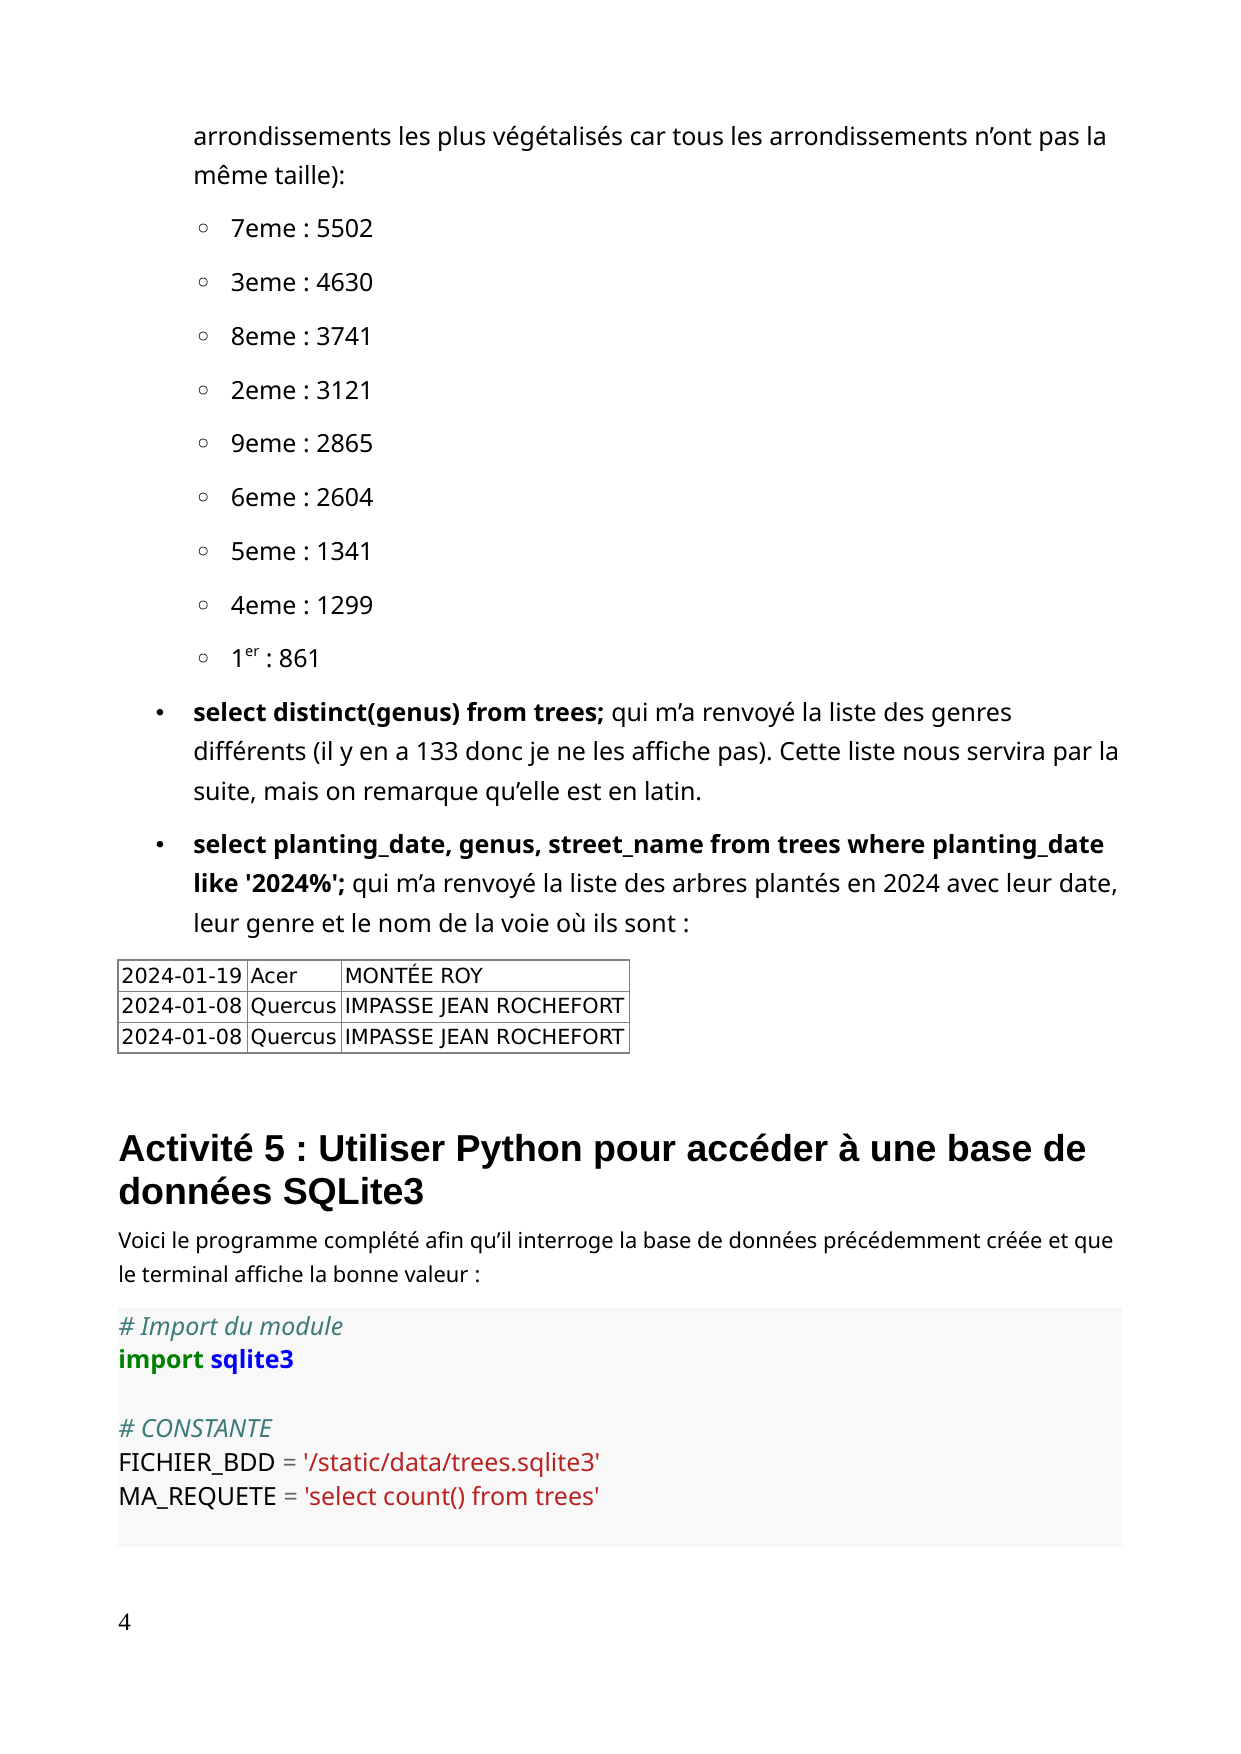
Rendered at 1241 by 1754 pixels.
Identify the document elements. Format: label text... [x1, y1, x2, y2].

table_cell 2024-01-08 [119, 992, 247, 1022]
list 3eme : 4630 [193, 265, 1122, 299]
subtitle Activité 5 : Utiliser Python pour accéder à une base de données SQLite3 [118, 1126, 1122, 1213]
list 9eme : 2865 [193, 426, 1122, 460]
table_header Acer [248, 961, 341, 991]
table_cell Quercus [248, 992, 341, 1022]
text # CONSTANTE [118, 1410, 1122, 1444]
table_cell IMPASSE JEAN ROCHEFORT [342, 992, 629, 1022]
text import sqlite3 [118, 1342, 1122, 1376]
text # Import du module [118, 1308, 1122, 1342]
table_cell IMPASSE JEAN ROCHEFORT [342, 1023, 629, 1052]
list 4eme : 1299 [193, 587, 1122, 621]
list select planting_date, genus, street_name from trees where planting_date like '2024%'; qui m’a renvoyé la liste des arbres plantés en 2024 avec leur date, leur genre et le nom de la voie où ils sont : [156, 827, 1122, 939]
list 2eme : 3121 [193, 372, 1122, 406]
list arrondissements les plus végétalisés car tous les arrondissements n’ont pas la même taille): [156, 118, 1122, 191]
text MA_REQUETE = 'select count() from trees' [118, 1478, 1122, 1512]
table_cell Quercus [248, 1023, 341, 1052]
list 5eme : 1341 [193, 533, 1122, 568]
list 6eme : 2604 [193, 480, 1122, 514]
table_header MONTÉE ROY [342, 961, 629, 991]
text FICHIER_BDD = '/static/data/trees.sqlite3' [118, 1444, 1122, 1478]
table_cell 2024-01-08 [119, 1023, 247, 1052]
list 8eme : 3741 [193, 318, 1122, 353]
list select distinct(genus) from trees; qui m’a renvoyé la liste des genres différents (il y en a 133 donc je ne les affiche pas). Cette liste nous servira par la suite, mais on remarque qu’elle est en latin. [156, 695, 1122, 807]
list 1er : 861 [193, 641, 1122, 675]
table_header 2024-01-19 [119, 961, 247, 991]
text Voici le programme complété afin qu’il interroge la base de données précédemment créée et que le terminal affiche la bonne valeur : [118, 1225, 1122, 1289]
list 7eme : 5502 [193, 211, 1122, 245]
